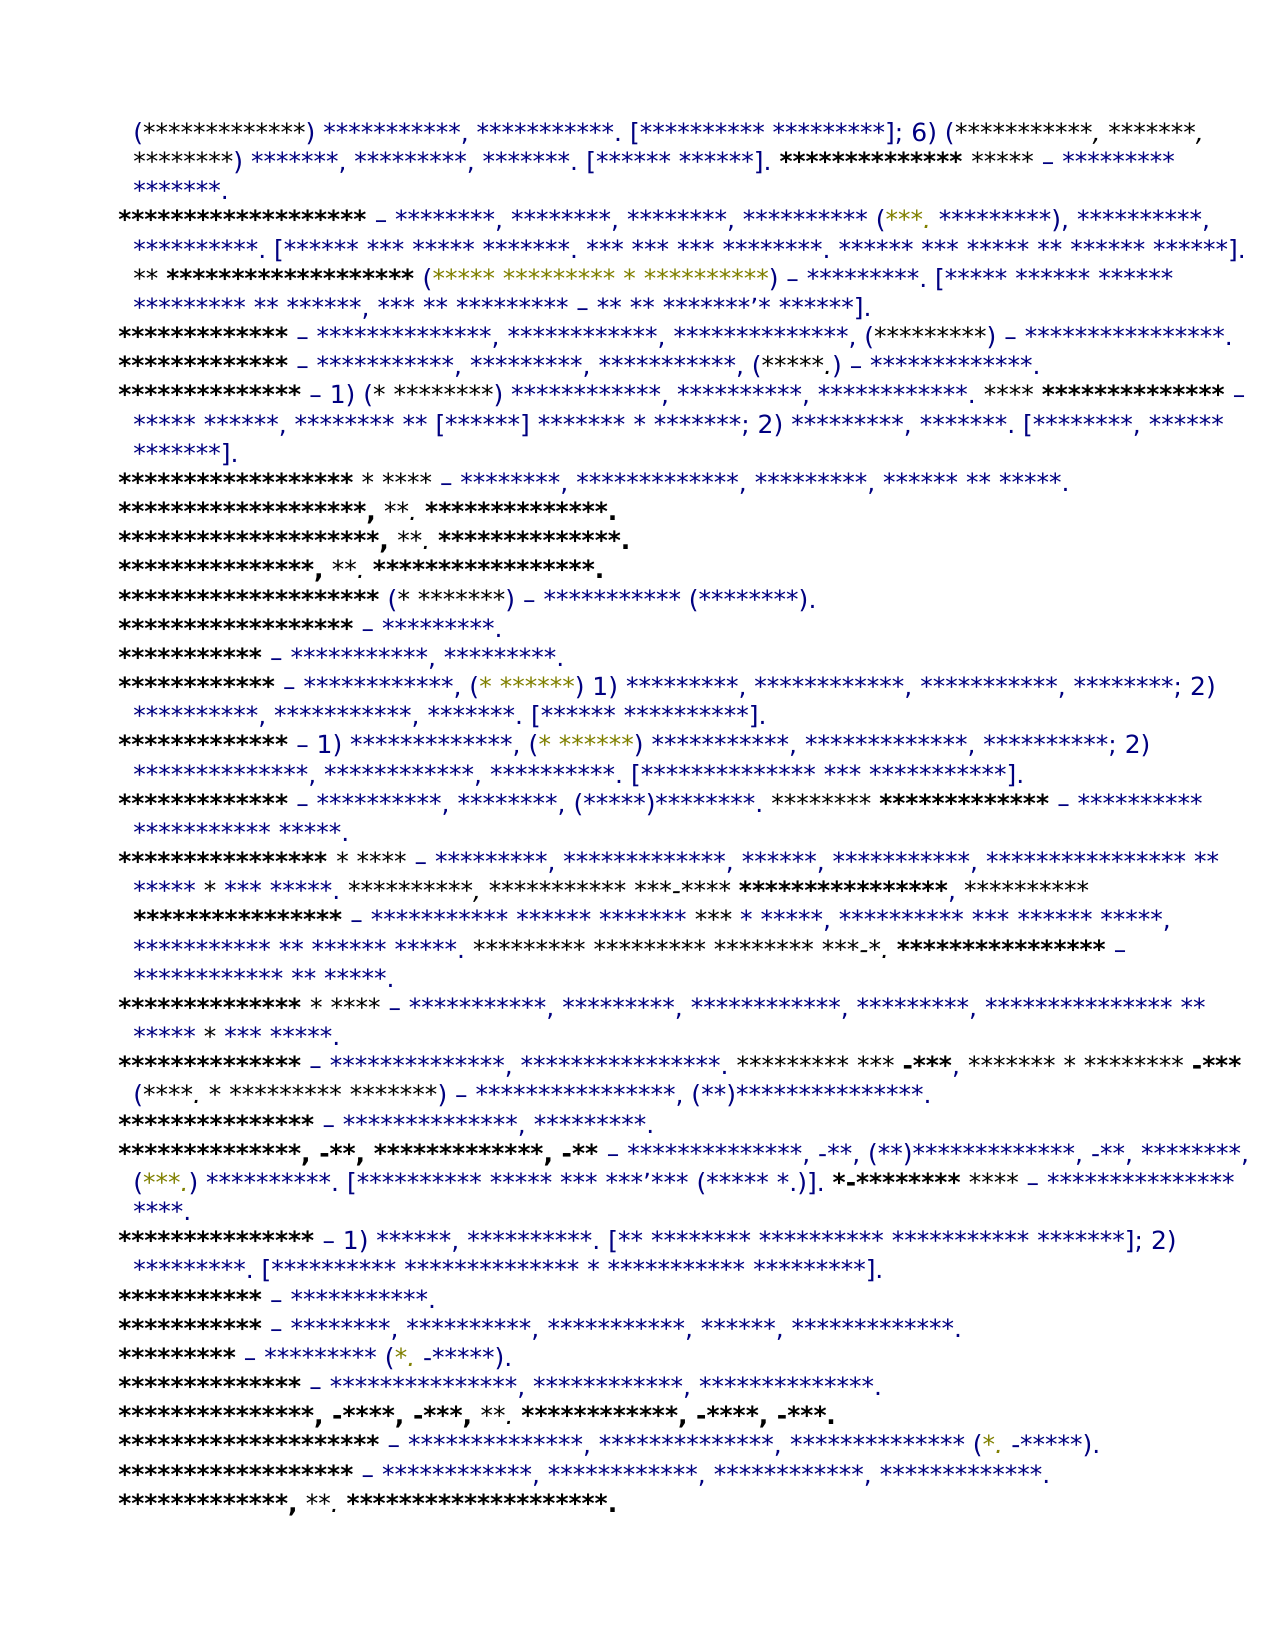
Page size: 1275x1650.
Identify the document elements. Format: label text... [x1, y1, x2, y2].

text ****************** – ************, ************, ************, *************. [118, 1460, 1275, 1489]
text *******************, **. **************. [118, 497, 1275, 526]
text ************* – **************, ************, **************, (*********) – ****************. [118, 322, 1275, 351]
text ******************* – ********, ********, ********, ********** (***. *********), **********, **********. [****** *** ***** *******. *** *** *** ********. ****** *** ***** ** ****** ******]. ** ******************* (***** ********* * **********) – *********. [***** ****** ****** ********* ** ******, *** ** ********* – ** ** *******’* ******]. [118, 206, 1275, 322]
text ********* – ********* (*. -*****). [118, 1343, 1275, 1372]
text ****************** – *********. [118, 614, 1275, 643]
text ***************, **. *****************. [118, 556, 1275, 585]
text ********************, **. **************. [118, 526, 1275, 556]
text ************** – ***************, ************, **************. [118, 1372, 1275, 1401]
text ****************** * **** – ********, *************, *********, ****** ** *****. [118, 468, 1275, 497]
text *************, **. ********************. [118, 1489, 1275, 1518]
text ************* – **********, ********, (*****)********. ******** ************* – ********** *********** *****. [118, 789, 1275, 847]
text **************, -**, *************, -** – **************, -**, (**)*************, -**, ********, (***.) **********. [********** ***** *** ***’*** (***** *.)]. *-******** **** – *************** ****. [118, 1139, 1275, 1226]
text ************** – 1) (* ********) ************, **********, ************. **** ************** – ***** ******, ******** ** [******] ******* * *******; 2) *********, *******. [********, ****** *******]. [118, 381, 1275, 468]
text *********** – ***********, *********. [118, 643, 1275, 672]
text ************** – **************, ****************. ********* *** -***, ******* * ******** -*** (****. * ********* *******) – ****************, (**)***************. [118, 1051, 1275, 1110]
text ************** * **** – ***********, *********, ************, *********, *************** ** ***** * *** *****. [118, 993, 1275, 1051]
text ************ – ************, (* ******) 1) *********, ************, ***********, ********; 2) **********, ***********, *******. [****** **********]. [118, 672, 1275, 731]
text ************* – ***********, *********, ***********, (*****.) – *************. [118, 351, 1275, 381]
text ************* – 1) *************, (* ******) ***********, *************, **********; 2) **************, ************, **********. [************** *** ***********]. [118, 731, 1275, 789]
text ******************** (* *******) – *********** (********). [118, 585, 1275, 614]
text ***************, -****, -***, **. ************, -****, -***. [118, 1401, 1275, 1431]
text **************** * **** – *********, *************, ******, ***********, **************** ** ***** * *** *****. **********, *********** ***-**** ****************, ********** **************** – *********** ****** ******* *** * *****, ********** *** ****** *****, *********** ** ****** *****. ********* ********* ******** ***-*. **************** – ************ ** *****. [118, 847, 1275, 993]
text *************** – 1) ******, **********. [** ******** ********** *********** *******]; 2) *********. [********** ************** * *********** *********]. [118, 1226, 1275, 1285]
text *************** – **************, *********. [118, 1110, 1275, 1139]
text (*************) ***********, ***********. [********** *********]; 6) (***********, *******, ********) *******, *********, *******. [****** ******]. ************** ***** – ********* *******. [118, 118, 1275, 206]
text ******************** – **************, **************, ************** (*. -*****). [118, 1431, 1275, 1460]
text *********** – ********, **********, ***********, ******, *************. [118, 1314, 1275, 1343]
text *********** – ***********. [118, 1285, 1275, 1314]
